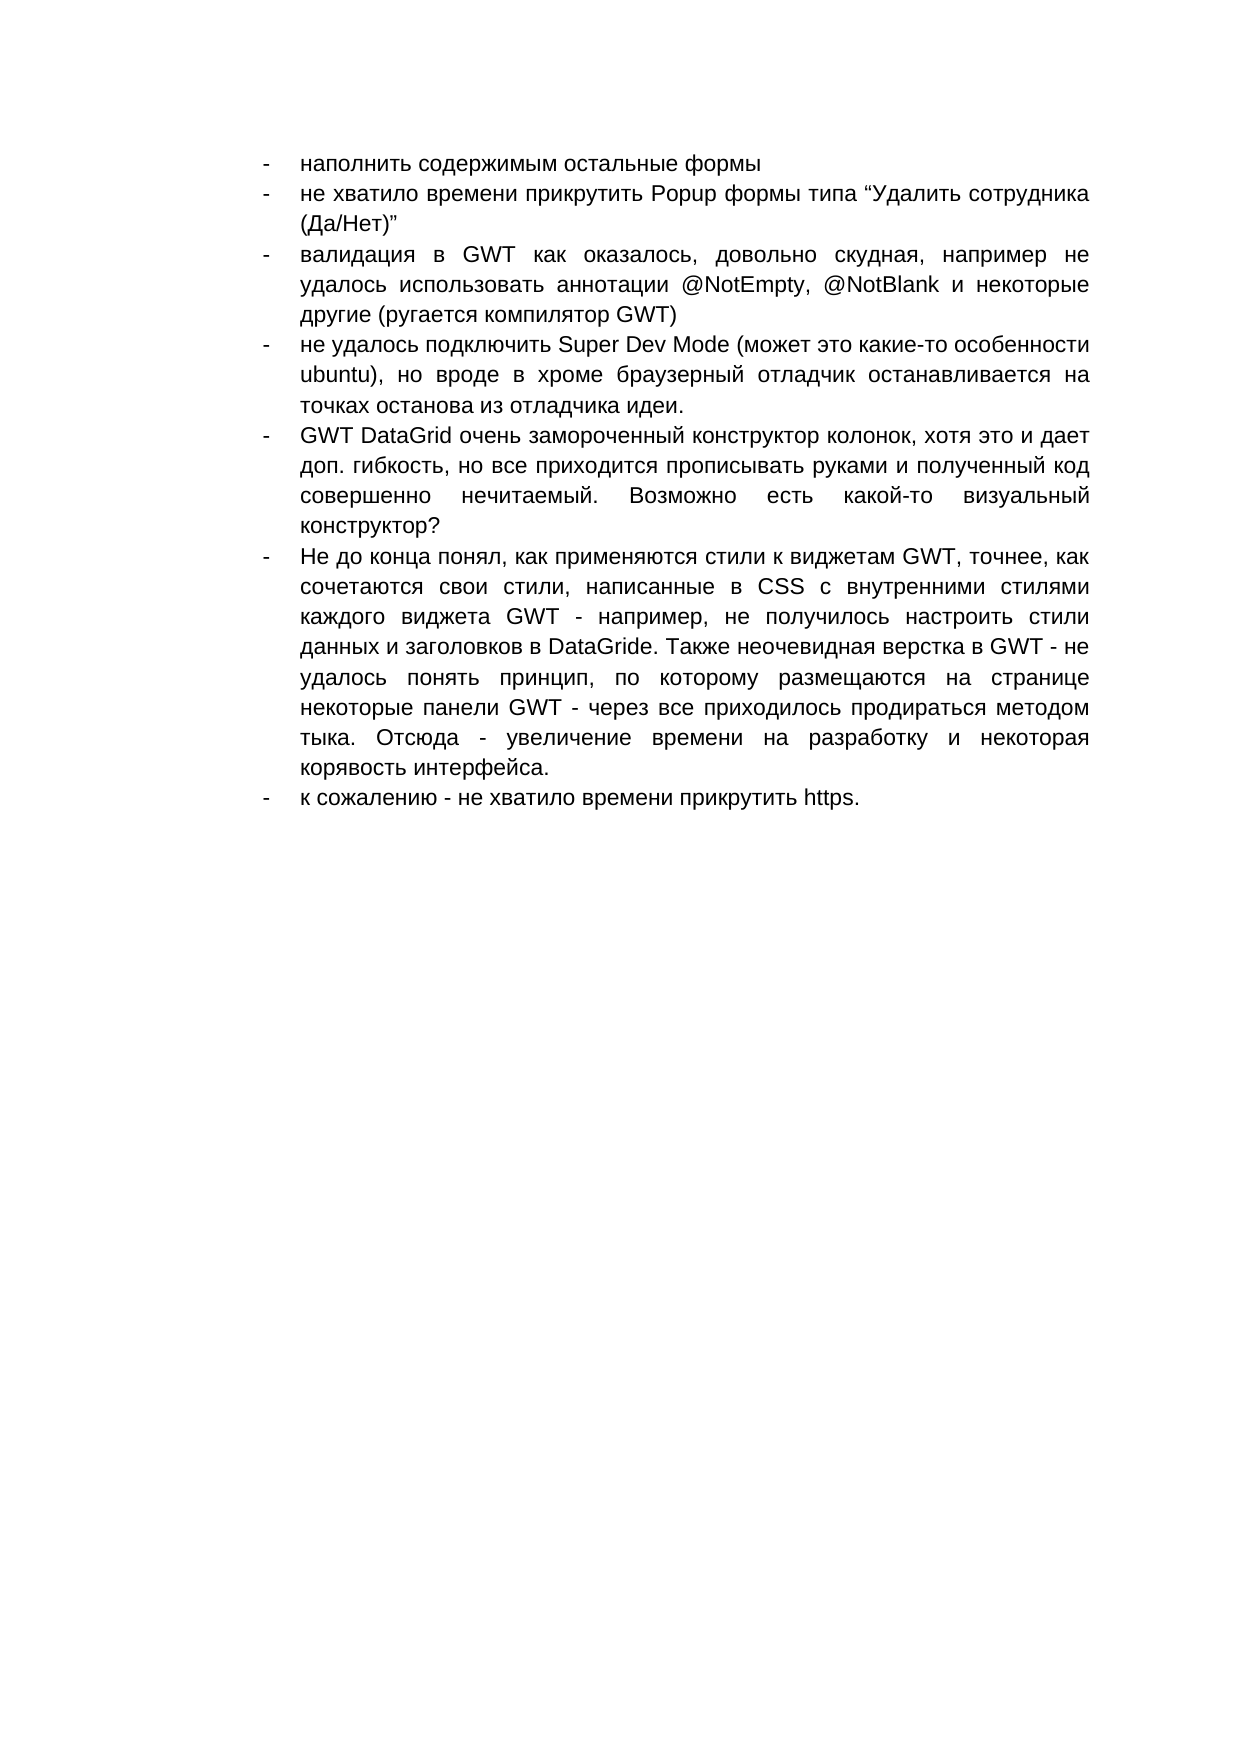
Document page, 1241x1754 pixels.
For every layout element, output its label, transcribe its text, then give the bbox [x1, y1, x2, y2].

list Не до конца понял, как применяются стили к виджетам GWT, точнее, как сочетаются свои стили, написанные в CSS с внутренними стилями каждого виджета GWT - например, не получилось настроить стили данных и заголовков в DataGride. Также неочевидная верстка в GWT - не удалось понять принцип, по которому размещаются на странице некоторые панели GWT - через все приходилось продираться методом тыка. Отсюда - увеличение времени на разработку и некоторая корявость интерфейса. [262, 543, 1090, 781]
list валидация в GWT как оказалось, довольно скудная, например не удалось использовать аннотации @NotEmpty, @NotBlank и некоторые другие (ругается компилятор GWT) [262, 241, 1090, 327]
list к сожалению - не хватило времени прикрутить https. [262, 784, 1090, 811]
list наполнить содержимым остальные формы [262, 150, 1090, 176]
list не хватило времени прикрутить Popup формы типа “Удалить сотрудника (Да/Нет)” [262, 180, 1090, 237]
list GWT DataGrid очень замороченный конструктор колонок, хотя это и дает доп. гибкость, но все приходится прописывать руками и полученный код совершенно нечитаемый. Возможно есть какой-то визуальный конструктор? [262, 422, 1090, 539]
list не удалось подключить Super Dev Mode (может это какие-то особенности ubuntu), но вроде в хроме браузерный отладчик останавливается на точках останова из отладчика идеи. [262, 331, 1090, 418]
